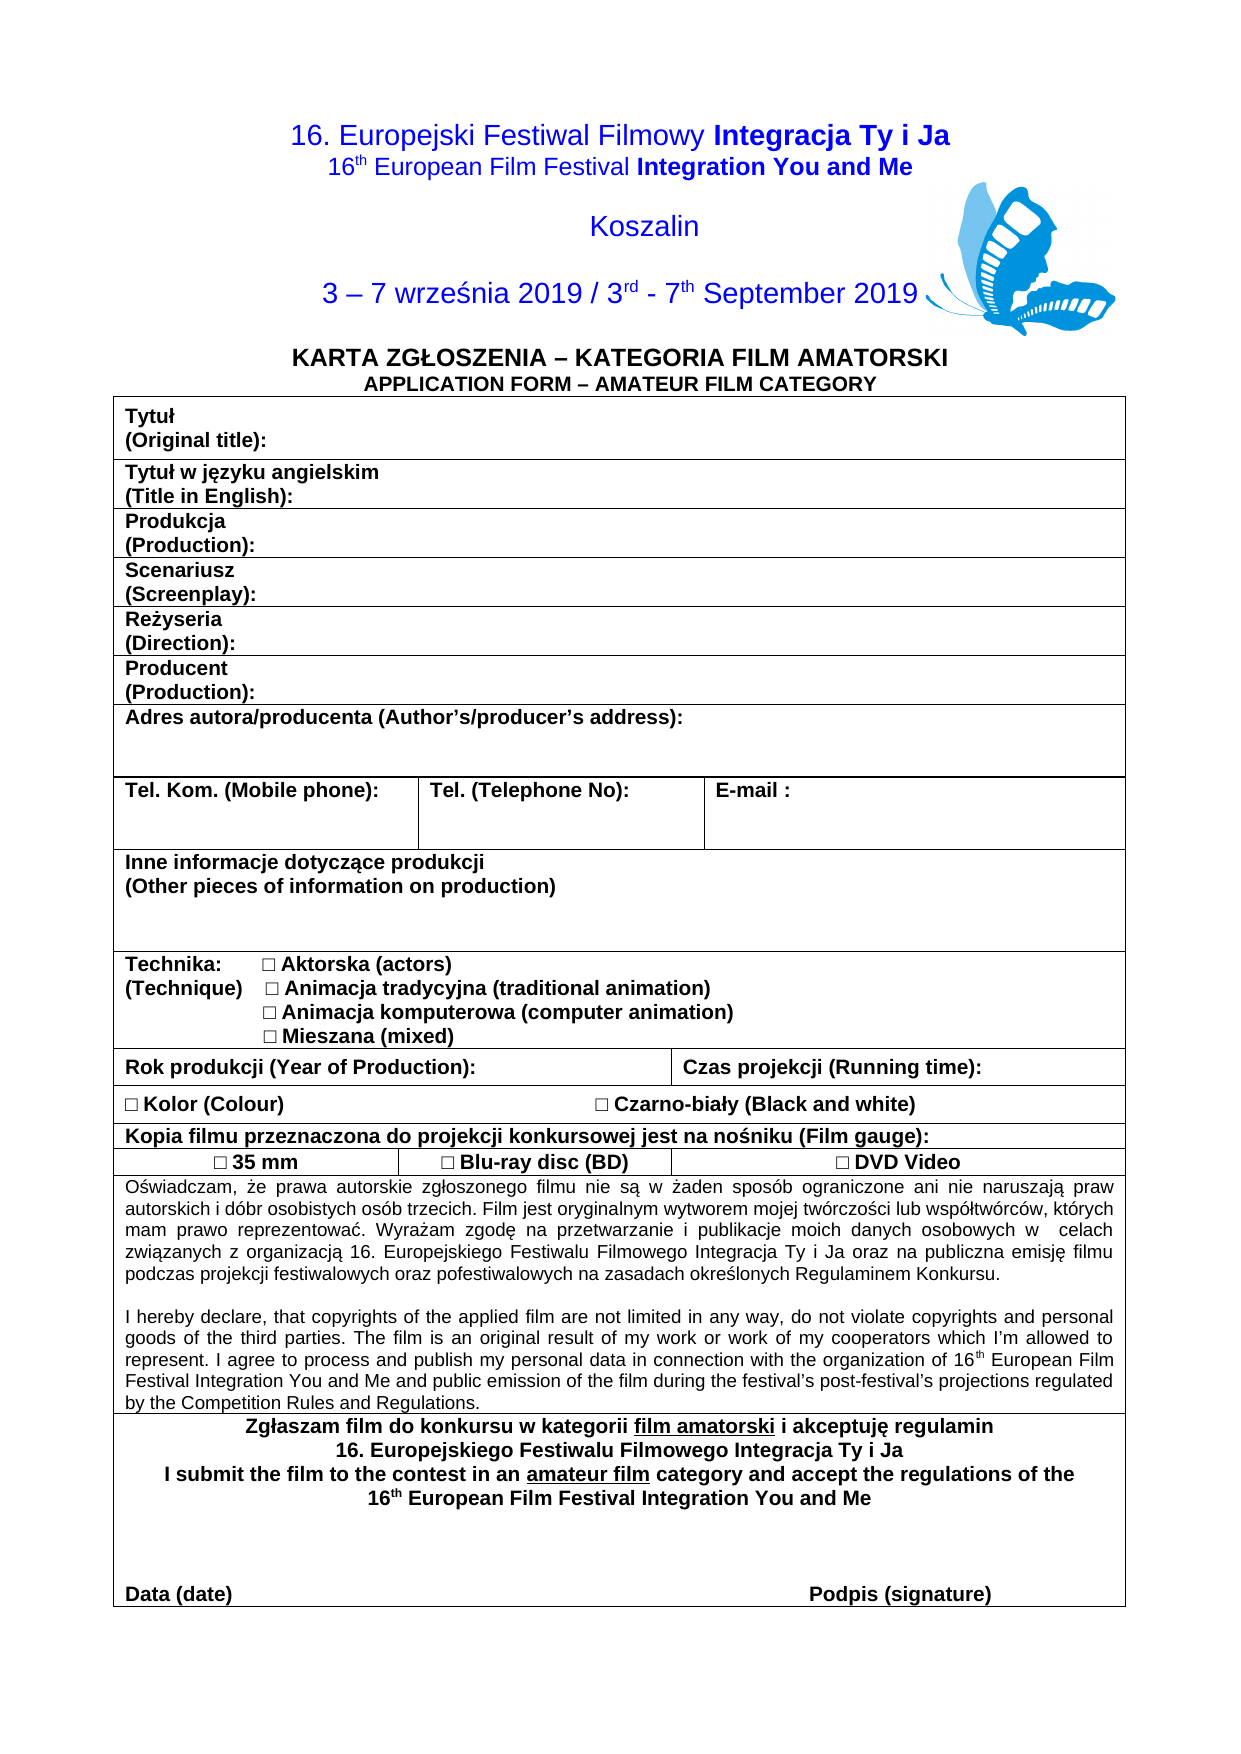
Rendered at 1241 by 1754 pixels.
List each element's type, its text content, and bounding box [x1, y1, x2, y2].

table_cell Tel. Kom. (Mobile phone): [114, 778, 418, 849]
table_cell Tytuł w języku angielskim (Title in English): [114, 460, 1125, 508]
text APPLICATION FORM – AMATEUR FILM CATEGORY [118, 372, 1122, 396]
text 16th European Film Festival Integration You and Me [118, 152, 1122, 180]
table_cell □ Blu-ray disc (BD) [399, 1149, 671, 1175]
table_cell □ 35 mm [114, 1149, 398, 1175]
picture [1089, 301, 1105, 317]
picture [984, 254, 999, 266]
picture [993, 225, 1019, 248]
picture [1062, 300, 1068, 309]
picture [1078, 300, 1090, 312]
table_cell Tel. (Telephone No): [419, 778, 704, 849]
table_cell E-mail : [705, 778, 1125, 849]
picture [925, 182, 1116, 336]
text 16. Europejski Festiwal Filmowy Integracja Ty i Ja [118, 118, 1122, 152]
table_cell Adres autora/producenta (Author’s/producer’s address): [114, 705, 1125, 776]
picture [1004, 202, 1040, 235]
table_cell Kopia filmu przeznaczona do projekcji konkursowej jest na nośniku (Film gauge): [114, 1124, 1125, 1148]
table_cell Produkcja (Production): [114, 509, 1125, 557]
table_cell Inne informacje dotyczące produkcji (Other pieces of information on production) [114, 850, 1125, 951]
table_cell Technika: □ Aktorska (actors) (Technique) □ Animacja tradycyjna (traditional animation) □ Animacja komputerowa (computer animation) □ Mieszana (mixed) [114, 952, 1125, 1048]
text KARTA ZGŁOSZENIA – KATEGORIA FILM AMATORSKI [118, 343, 1122, 372]
picture [982, 264, 995, 274]
table_cell Rok produkcji (Year of Production): [114, 1049, 671, 1085]
table_cell Zgłaszam film do konkursu w kategorii film amatorski i akceptuję regulamin 16. Europejskiego Festiwalu Filmowego Integracja Ty i Ja I submit the film to the contest in an amateur film category and accept the regulations of the 16th European Film Festival Integration You and Me Data (date) Podpis (signature) [114, 1414, 1125, 1606]
table_cell Oświadczam, że prawa autorskie zgłoszonego filmu nie są w żaden sposób ograniczone ani nie naruszają praw autorskich i dóbr osobistych osób trzecich. Film jest oryginalnym wytworem mojej twórczości lub współtwórców, których mam prawo reprezentować. Wyrażam zgodę na przetwarzanie i publikacje moich danych osobowych w celach związanych z organizacją 16. Europejskiego Festiwalu Filmowego Integracja Ty i Ja oraz na publiczna emisję filmu podczas projekcji festiwalowych oraz pofestiwalowych na zasadach określonych Regulaminem Konkursu. I hereby declare, that copyrights of the applied film are not limited in any way, do not violate copyrights and personal goods of the third parties. The film is an original result of my work or work of my cooperators which I’m allowed to represent. I agree to process and publish my personal data in connection with the organization of 16th European Film Festival Integration You and Me and public emission of the film during the festival’s post-festival’s projections regulated by the Competition Rules and Regulations. [114, 1176, 1125, 1413]
text [1117, 209, 1122, 243]
text Koszalin [118, 209, 924, 243]
table_header Tytuł (Original title): [114, 397, 1125, 459]
table_cell □ DVD Video [672, 1149, 1125, 1175]
text 3 – 7 września 2019 / 3rd - 7th September 2019 [118, 276, 924, 310]
table_cell □ Kolor (Colour) □ Czarno-biały (Black and white) [114, 1086, 1125, 1123]
picture [987, 242, 1006, 258]
picture [1023, 302, 1116, 336]
picture [982, 281, 992, 286]
table_cell Czas projekcji (Running time): [672, 1049, 1125, 1085]
picture [1069, 299, 1078, 310]
table_cell Scenariusz (Screenplay): [114, 558, 1125, 606]
table_cell Producent (Production): [114, 656, 1125, 703]
picture [982, 273, 993, 280]
table_cell Reżyseria (Direction): [114, 607, 1125, 654]
